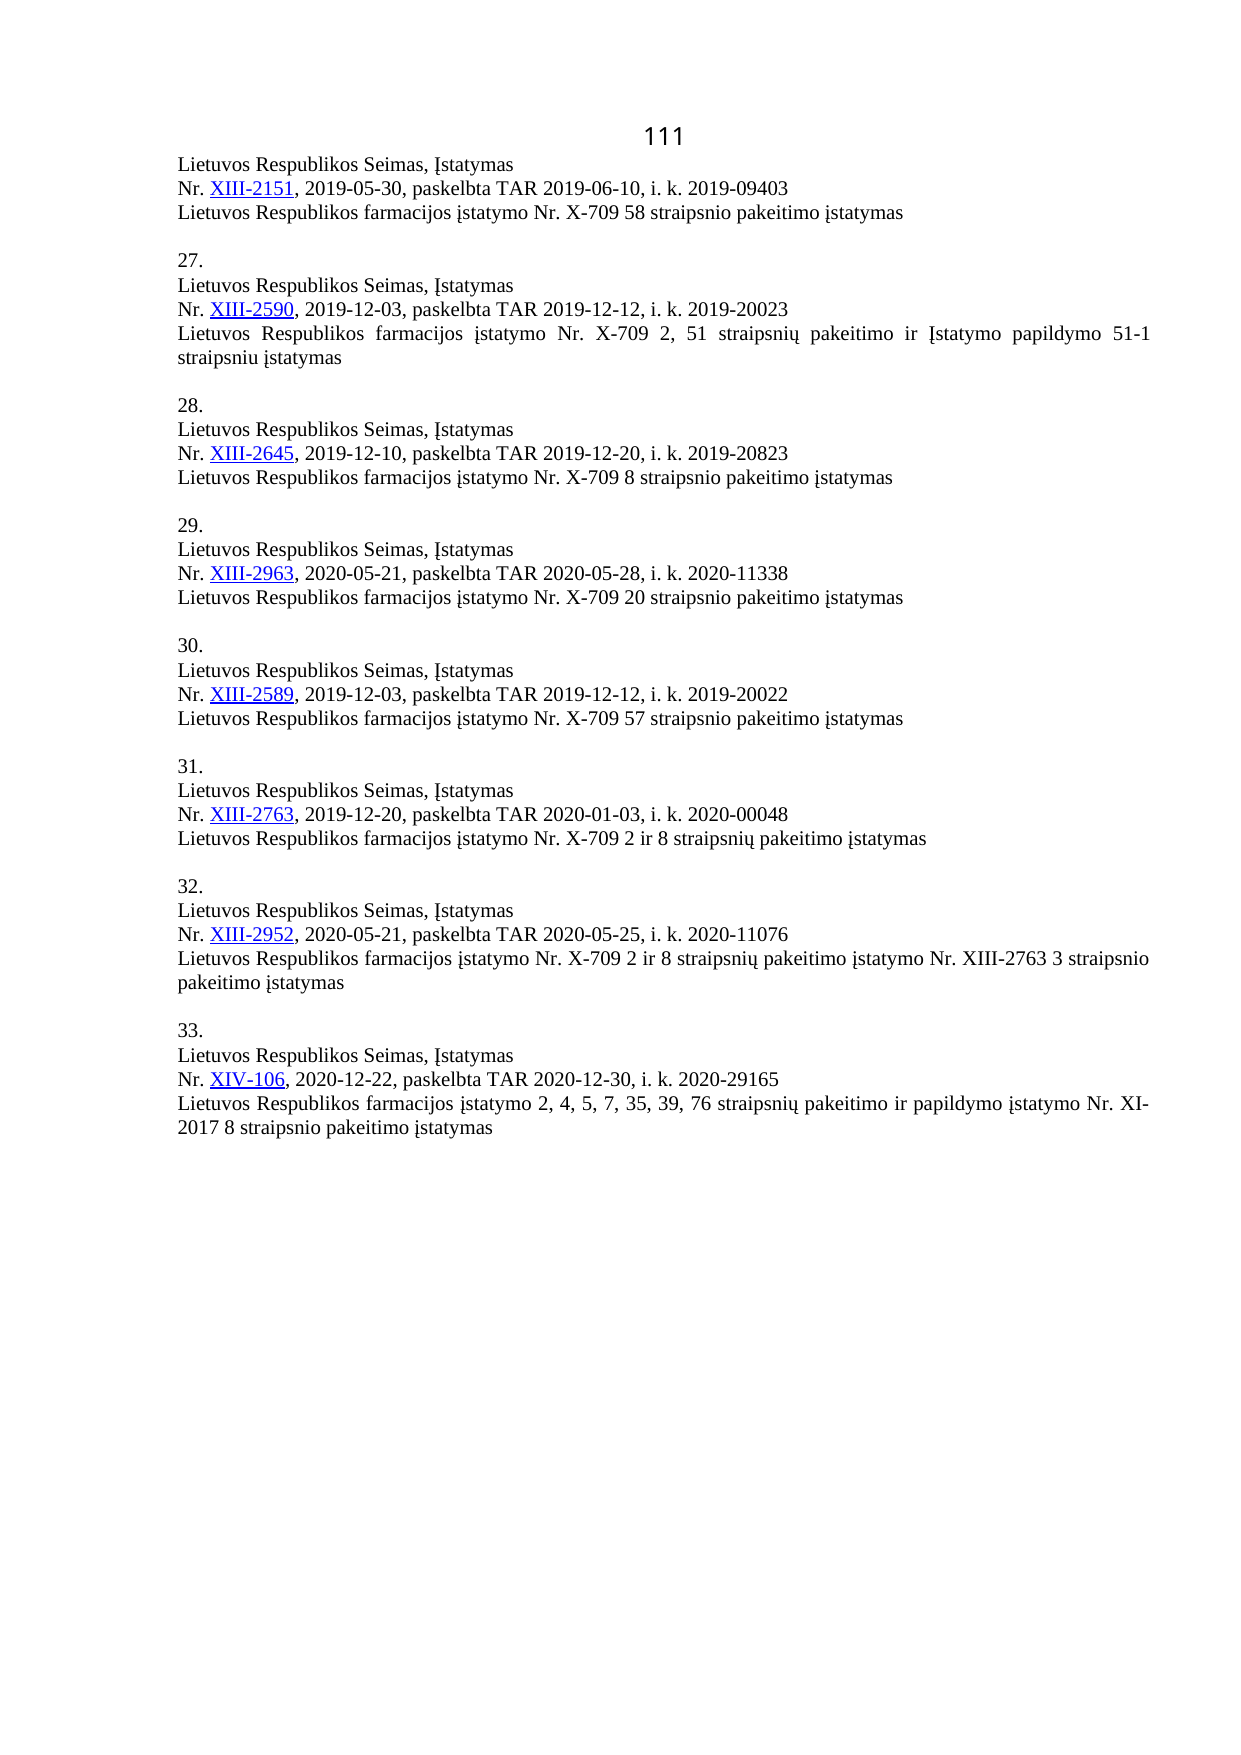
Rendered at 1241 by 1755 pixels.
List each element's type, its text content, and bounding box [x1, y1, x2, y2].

text Nr. XIV-106, 2020-12-22, paskelbta TAR 2020-12-30, i. k. 2020-29165 [177, 1067, 1152, 1091]
text 28. [177, 393, 1152, 417]
text Lietuvos Respublikos Seimas, Įstatymas [177, 272, 1152, 297]
text Nr. XIII-2763, 2019-12-20, paskelbta TAR 2020-01-03, i. k. 2020-00048 [177, 802, 1152, 826]
text 29. [177, 513, 1152, 537]
text Lietuvos Respublikos Seimas, Įstatymas [177, 537, 1152, 561]
text 33. [177, 1018, 1152, 1042]
text Nr. XIII-2963, 2020-05-21, paskelbta TAR 2020-05-28, i. k. 2020-11338 [177, 561, 1152, 585]
text Nr. XIII-2590, 2019-12-03, paskelbta TAR 2019-12-12, i. k. 2019-20023 [177, 297, 1152, 321]
text Nr. XIII-2645, 2019-12-10, paskelbta TAR 2019-12-20, i. k. 2019-20823 [177, 441, 1152, 465]
text Lietuvos Respublikos Seimas, Įstatymas [177, 152, 1152, 176]
text Lietuvos Respublikos farmacijos įstatymo Nr. X-709 2, 51 straipsnių pakeitimo ir Įstatymo papildymo 51-1 straipsniu įstatymas [177, 321, 1152, 369]
text Lietuvos Respublikos Seimas, Įstatymas [177, 1042, 1152, 1067]
text Lietuvos Respublikos Seimas, Įstatymas [177, 417, 1152, 441]
text Lietuvos Respublikos farmacijos įstatymo Nr. X-709 8 straipsnio pakeitimo įstatymas [177, 465, 1152, 489]
text Lietuvos Respublikos Seimas, Įstatymas [177, 657, 1152, 682]
text Lietuvos Respublikos farmacijos įstatymo Nr. X-709 2 ir 8 straipsnių pakeitimo įstatymo Nr. XIII-2763 3 straipsnio pakeitimo įstatymas [177, 946, 1152, 994]
text 27. [177, 248, 1152, 272]
text Lietuvos Respublikos farmacijos įstatymo Nr. X-709 57 straipsnio pakeitimo įstatymas [177, 706, 1152, 730]
text Lietuvos Respublikos farmacijos įstatymo Nr. X-709 2 ir 8 straipsnių pakeitimo įstatymas [177, 826, 1152, 850]
text Lietuvos Respublikos farmacijos įstatymo 2, 4, 5, 7, 35, 39, 76 straipsnių pakeitimo ir papildymo įstatymo Nr. XI-2017 8 straipsnio pakeitimo įstatymas [177, 1091, 1152, 1139]
text Nr. XIII-2589, 2019-12-03, paskelbta TAR 2019-12-12, i. k. 2019-20022 [177, 682, 1152, 706]
text Lietuvos Respublikos farmacijos įstatymo Nr. X-709 20 straipsnio pakeitimo įstatymas [177, 585, 1152, 609]
text Lietuvos Respublikos farmacijos įstatymo Nr. X-709 58 straipsnio pakeitimo įstatymas [177, 200, 1152, 224]
text 32. [177, 874, 1152, 898]
text Nr. XIII-2952, 2020-05-21, paskelbta TAR 2020-05-25, i. k. 2020-11076 [177, 922, 1152, 946]
text Lietuvos Respublikos Seimas, Įstatymas [177, 898, 1152, 922]
text Nr. XIII-2151, 2019-05-30, paskelbta TAR 2019-06-10, i. k. 2019-09403 [177, 176, 1152, 200]
text 31. [177, 754, 1152, 778]
text 30. [177, 633, 1152, 657]
text Lietuvos Respublikos Seimas, Įstatymas [177, 778, 1152, 802]
